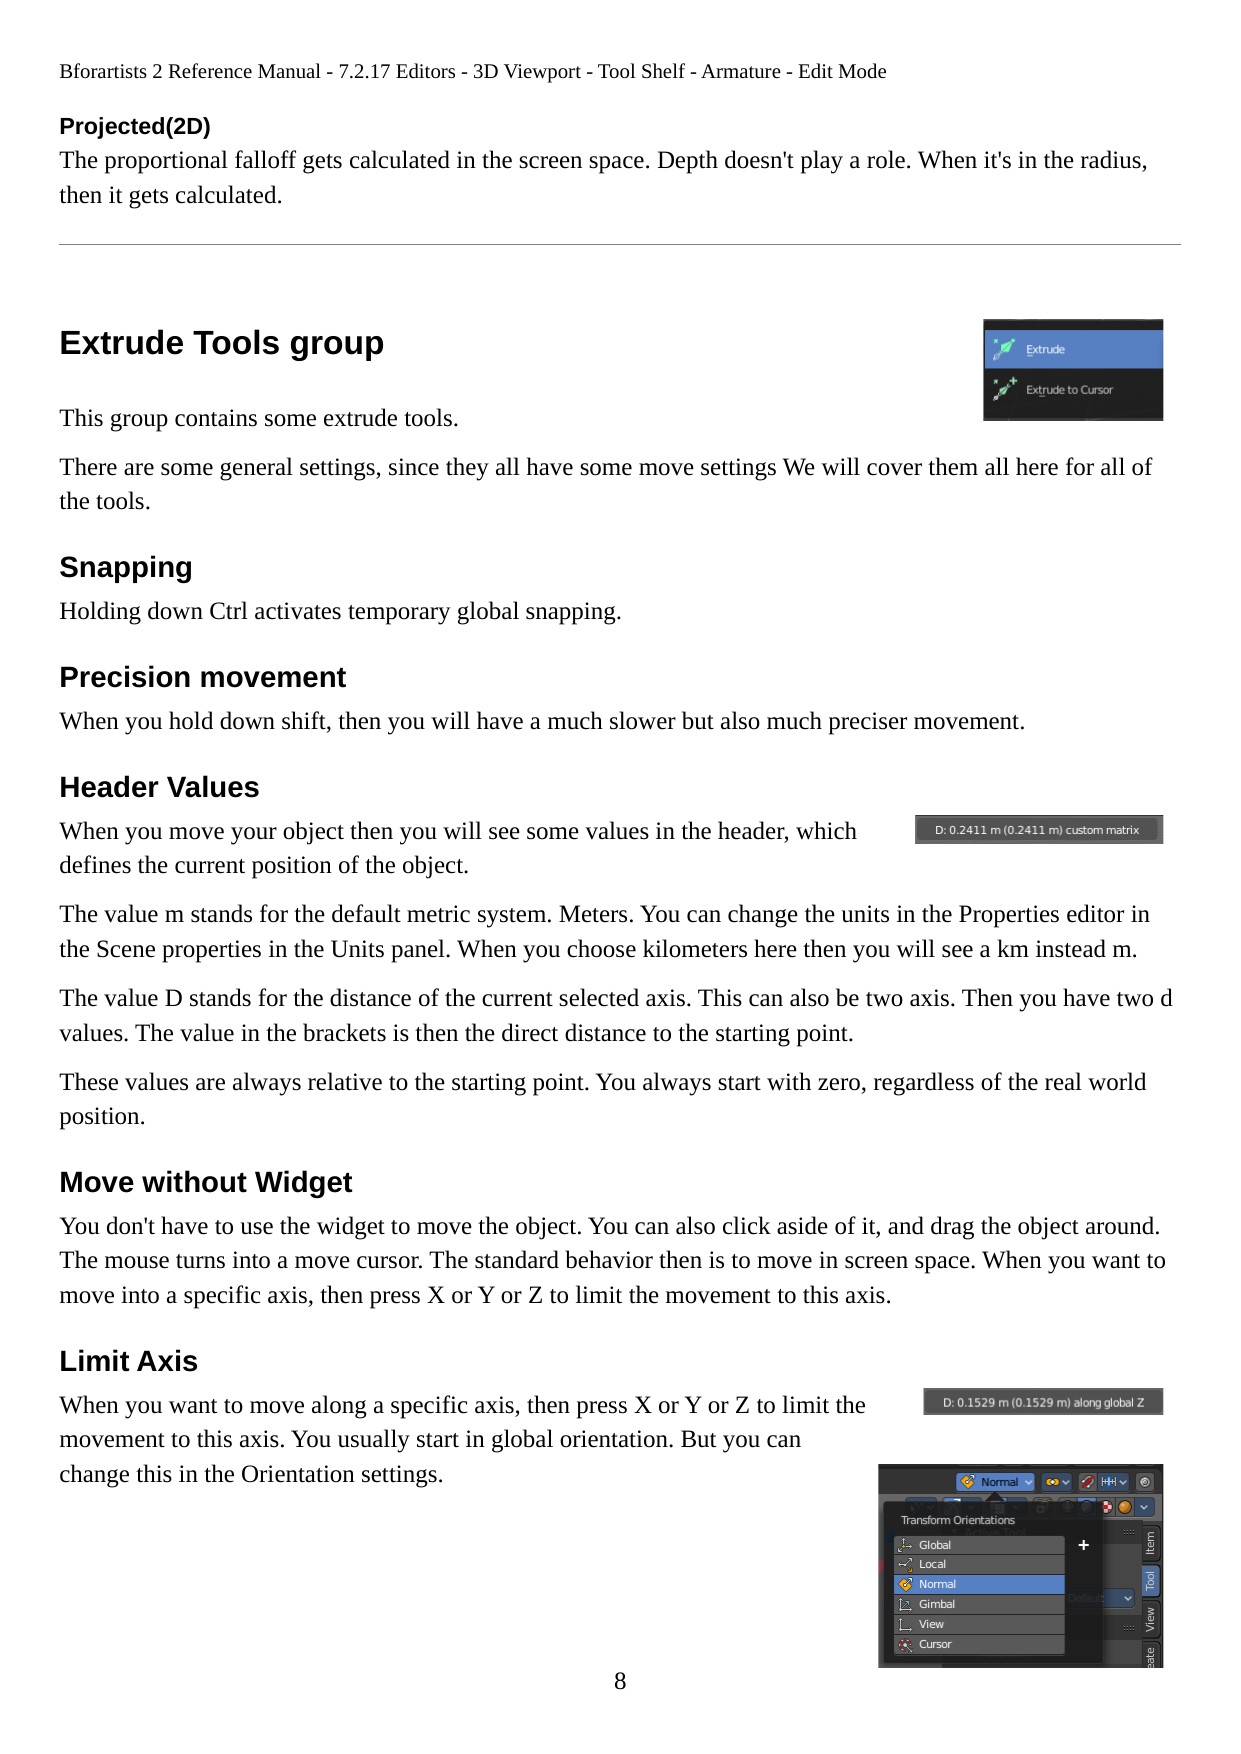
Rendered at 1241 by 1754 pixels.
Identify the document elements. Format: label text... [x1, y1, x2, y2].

text The value D stands for the distance of the current selected axis. This can also be two axis. Then you have two d values. The value in the brackets is then the direct distance to the starting point. [59, 983, 1181, 1046]
text The value m stands for the default metric system. Meters. You can change the units in the Properties editor in the Scene properties in the Units panel. When you choose kilometers here then you will see a km instead m. [59, 899, 1181, 963]
text The proportional falloff gets calculated in the screen space. Depth doesn't play a role. When it's in the radius, then it gets calculated. [59, 146, 1181, 209]
subtitle Limit Axis [59, 1344, 1181, 1377]
subtitle [1164, 323, 1181, 362]
text When you move your object then you will see some values in the header, which defines the current position of the object. [59, 816, 1181, 879]
subtitle Header Values [59, 770, 1181, 803]
picture [878, 1464, 1164, 1668]
picture [983, 319, 1164, 421]
subtitle Precision movement [59, 660, 1181, 694]
text This group contains some extrude tools. [59, 403, 1181, 432]
text You don't have to use the widget to move the object. You can also click aside of it, and drag the object around. The mouse turns into a move cursor. The standard behavior then is to move in screen space. When you want to move into a specific axis, then press X or Y or Z to limit the movement to this axis. [59, 1211, 1181, 1309]
text When you want to move along a specific axis, then press X or Y or Z to limit the movement to this axis. You usually start in global orientation. But you can change this in the Orientation settings. [59, 1390, 1181, 1488]
text When you hold down shift, then you will have a much slower but also much preciser movement. [59, 706, 1181, 735]
subtitle Snapping [59, 550, 1181, 584]
subtitle Move without Widget [59, 1165, 1181, 1198]
picture [923, 1388, 1164, 1415]
text There are some general settings, since they all have some move settings We will cover them all here for all of the tools. [59, 452, 1181, 515]
picture [915, 815, 1164, 844]
text These values are always relative to the starting point. You always start with zero, regardless of the real world position. [59, 1067, 1181, 1130]
text Holding down Ctrl activates temporary global snapping. [59, 596, 1181, 625]
subtitle Extrude Tools group [59, 323, 983, 362]
subtitle Projected(2D) [59, 113, 1181, 139]
